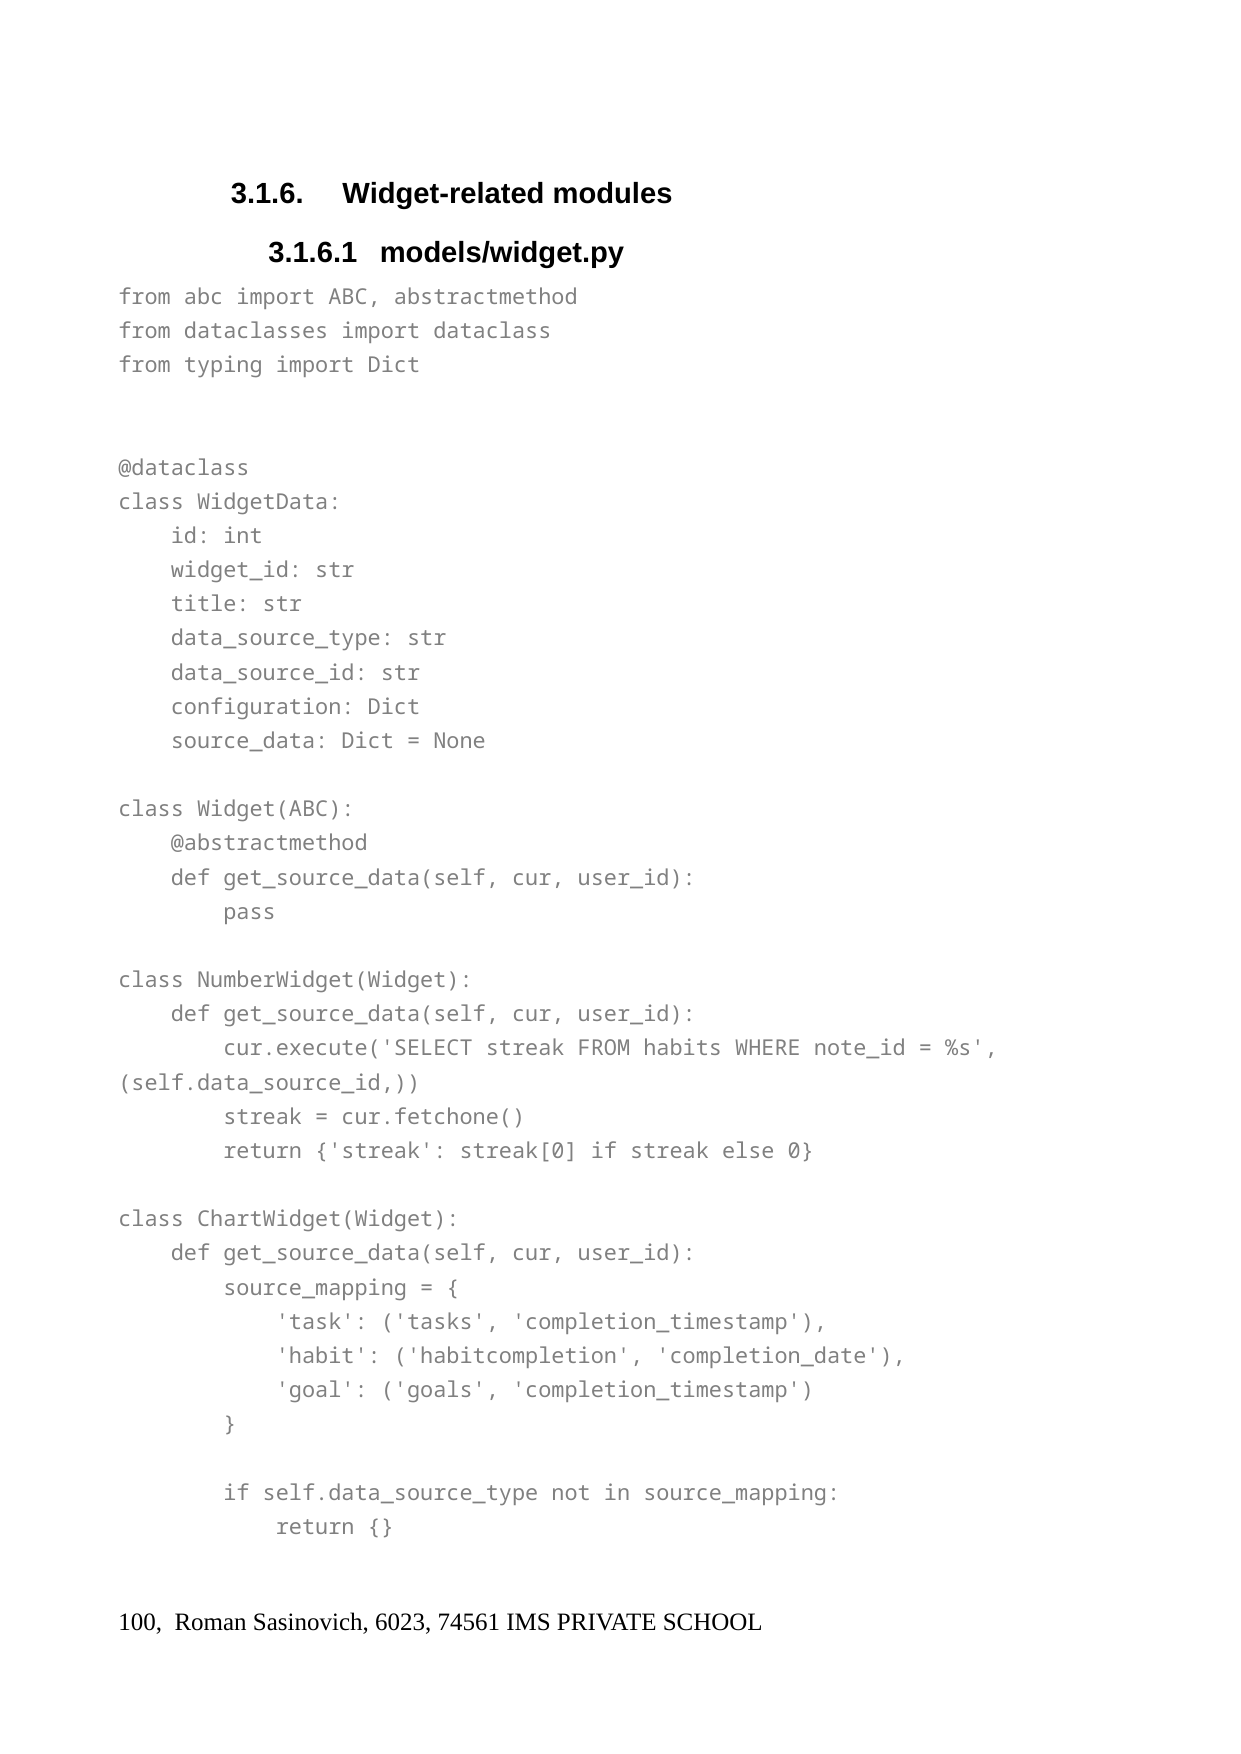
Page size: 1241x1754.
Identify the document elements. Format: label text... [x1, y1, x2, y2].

text return {'streak': streak[0] if streak else 0} [118, 1135, 1122, 1164]
text data_source_id: str [118, 656, 1122, 686]
text def get_source_data(self, cur, user_id): [118, 998, 1122, 1028]
text streak = cur.fetchone() [118, 1101, 1122, 1130]
text @abstractmethod [118, 827, 1122, 857]
text return {} [118, 1511, 1122, 1540]
text } [118, 1408, 1122, 1438]
text from abc import ABC, abstractmethod [118, 281, 1122, 310]
text data_source_type: str [118, 622, 1122, 652]
text class WidgetData: [118, 486, 1122, 515]
text from typing import Dict [118, 349, 1122, 379]
text 'habit': ('habitcompletion', 'completion_date'), [118, 1340, 1122, 1369]
text cur.execute('SELECT streak FROM habits WHERE note_id = %s', (self.data_source_id,)) [118, 1032, 1122, 1096]
text 'goal': ('goals', 'completion_timestamp') [118, 1374, 1122, 1404]
text def get_source_data(self, cur, user_id): [118, 861, 1122, 891]
text def get_source_data(self, cur, user_id): [118, 1237, 1122, 1267]
text source_data: Dict = None [118, 725, 1122, 754]
text class NumberWidget(Widget): [118, 964, 1122, 994]
text if self.data_source_type not in source_mapping: [118, 1476, 1122, 1506]
text 'task': ('tasks', 'completion_timestamp'), [118, 1306, 1122, 1335]
text configuration: Dict [118, 691, 1122, 720]
text id: int [118, 520, 1122, 549]
text from dataclasses import dataclass [118, 315, 1122, 344]
text widget_id: str [118, 554, 1122, 584]
subtitle models/widget.py [268, 235, 1122, 268]
text class Widget(ABC): [118, 793, 1122, 823]
text @dataclass [118, 451, 1122, 481]
text pass [118, 896, 1122, 925]
text source_mapping = { [118, 1271, 1122, 1301]
text class ChartWidget(Widget): [118, 1203, 1122, 1233]
subtitle Widget-related modules [231, 176, 1122, 210]
text title: str [118, 588, 1122, 618]
